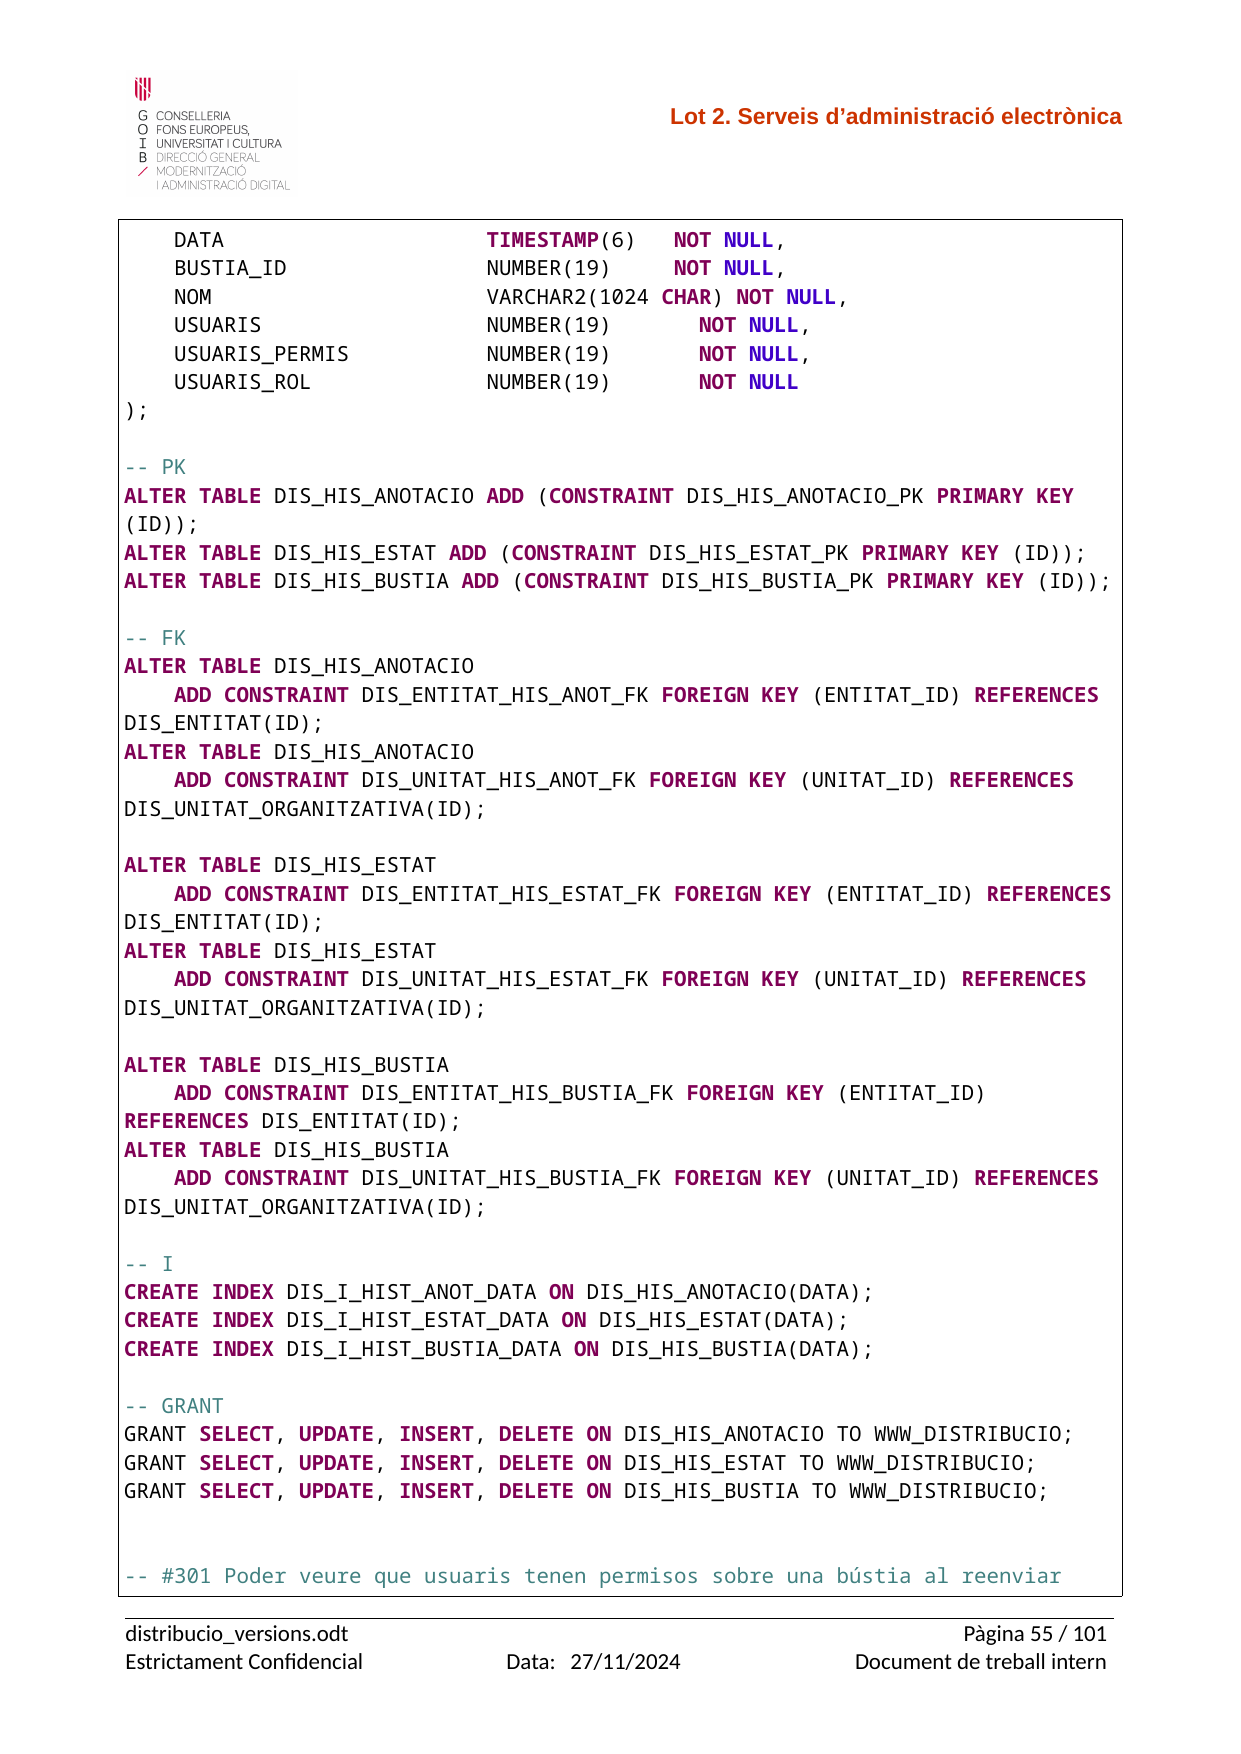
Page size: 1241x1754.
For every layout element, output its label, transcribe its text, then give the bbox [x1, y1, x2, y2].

table_header DATA TIMESTAMP(6) NOT NULL, BUSTIA_ID NUMBER(19) NOT NULL, NOM VARCHAR2(1024 CHAR) NOT NULL, USUARIS NUMBER(19) NOT NULL, USUARIS_PERMIS NUMBER(19) NOT NULL, USUARIS_ROL NUMBER(19) NOT NULL ); -- PK ALTER TABLE DIS_HIS_ANOTACIO ADD (CONSTRAINT DIS_HIS_ANOTACIO_PK PRIMARY KEY (ID)); ALTER TABLE DIS_HIS_ESTAT ADD (CONSTRAINT DIS_HIS_ESTAT_PK PRIMARY KEY (ID)); ALTER TABLE DIS_HIS_BUSTIA ADD (CONSTRAINT DIS_HIS_BUSTIA_PK PRIMARY KEY (ID)); -- FK ALTER TABLE DIS_HIS_ANOTACIO ADD CONSTRAINT DIS_ENTITAT_HIS_ANOT_FK FOREIGN KEY (ENTITAT_ID) REFERENCES DIS_ENTITAT(ID); ALTER TABLE DIS_HIS_ANOTACIO ADD CONSTRAINT DIS_UNITAT_HIS_ANOT_FK FOREIGN KEY (UNITAT_ID) REFERENCES DIS_UNITAT_ORGANITZATIVA(ID); ALTER TABLE DIS_HIS_ESTAT ADD CONSTRAINT DIS_ENTITAT_HIS_ESTAT_FK FOREIGN KEY (ENTITAT_ID) REFERENCES DIS_ENTITAT(ID); ALTER TABLE DIS_HIS_ESTAT ADD CONSTRAINT DIS_UNITAT_HIS_ESTAT_FK FOREIGN KEY (UNITAT_ID) REFERENCES DIS_UNITAT_ORGANITZATIVA(ID); ALTER TABLE DIS_HIS_BUSTIA ADD CONSTRAINT DIS_ENTITAT_HIS_BUSTIA_FK FOREIGN KEY (ENTITAT_ID) REFERENCES DIS_ENTITAT(ID); ALTER TABLE DIS_HIS_BUSTIA ADD CONSTRAINT DIS_UNITAT_HIS_BUSTIA_FK FOREIGN KEY (UNITAT_ID) REFERENCES DIS_UNITAT_ORGANITZATIVA(ID); -- I CREATE INDEX DIS_I_HIST_ANOT_DATA ON DIS_HIS_ANOTACIO(DATA); CREATE INDEX DIS_I_HIST_ESTAT_DATA ON DIS_HIS_ESTAT(DATA); CREATE INDEX DIS_I_HIST_BUSTIA_DATA ON DIS_HIS_BUSTIA(DATA); -- GRANT GRANT SELECT, UPDATE, INSERT, DELETE ON DIS_HIS_ANOTACIO TO WWW_DISTRIBUCIO; GRANT SELECT, UPDATE, INSERT, DELETE ON DIS_HIS_ESTAT TO WWW_DISTRIBUCIO; GRANT SELECT, UPDATE, INSERT, DELETE ON DIS_HIS_BUSTIA TO WWW_DISTRIBUCIO; -- #301 Poder veure que usuaris tenen permisos sobre una bústia al reenviar [119, 220, 1122, 1596]
picture [126, 70, 299, 197]
